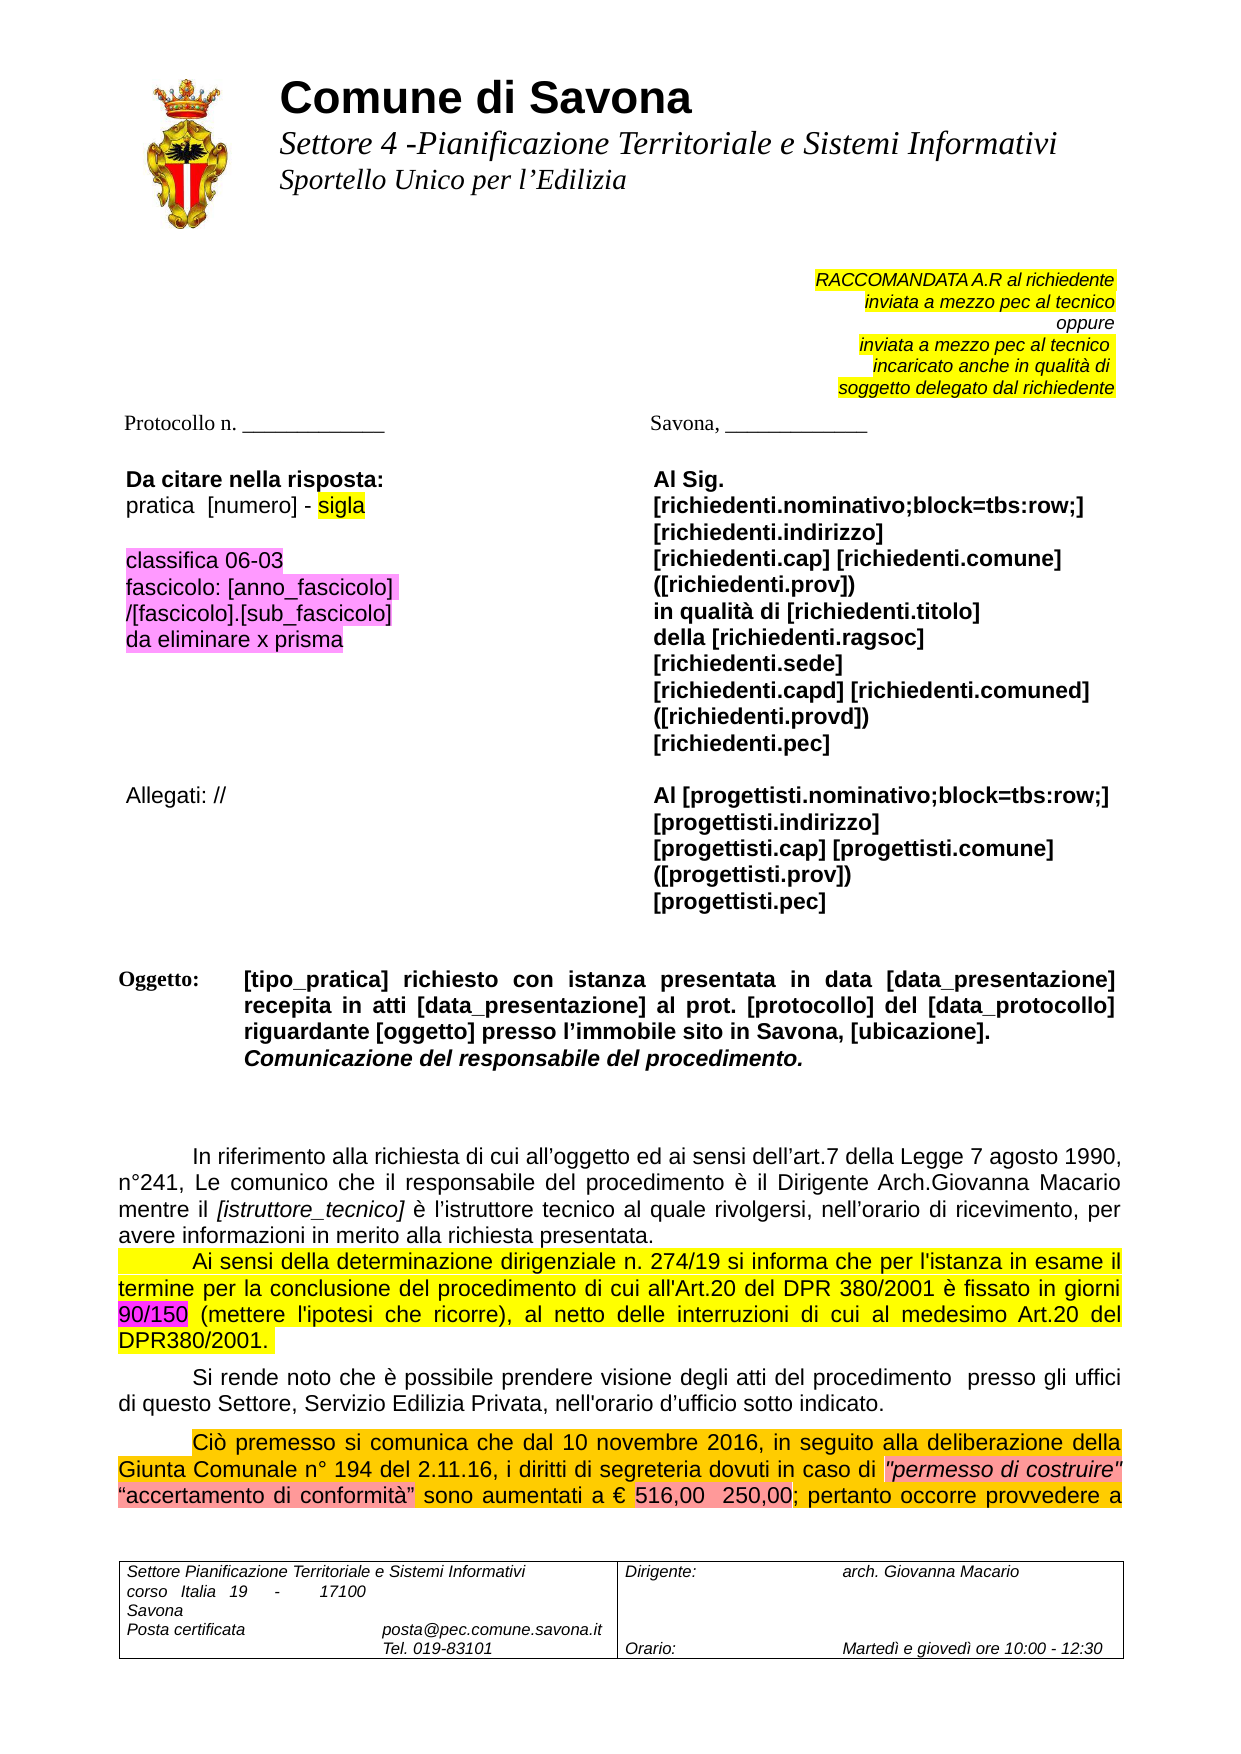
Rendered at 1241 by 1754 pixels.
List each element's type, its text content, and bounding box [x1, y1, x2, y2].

table_header [451, 466, 646, 782]
table_header [tipo_pratica] richiesto con istanza presentata in data [data_presentazione] recepita in atti [data_presentazione] al prot. [protocollo] del [data_protocollo] riguardante [oggetto] presso l’immobile sito in Savona, [ubicazione]. Comunicazione del responsabile del procedimento. [236, 966, 1123, 1071]
table_cell Savona, _____________ [644, 404, 1122, 441]
picture [125, 79, 249, 229]
table_header Oggetto: [111, 966, 236, 1071]
table_header [118, 263, 644, 404]
table_header RACCOMANDATA A.R al richiedente inviata a mezzo pec al tecnico oppure inviata a mezzo pec al tecnico incaricato anche in qualità di soggetto delegato dal richiedente [644, 263, 1122, 404]
table_cell Protocollo n. _____________ [118, 404, 644, 441]
table_header Da citare nella risposta: pratica [numero] - sigla classifica 06-03 fascicolo: [anno_fascicolo] /[fascicolo].[sub_fascicolo] da eliminare x prisma [118, 466, 451, 782]
table_cell Al [progettisti.nominativo;block=tbs:row;] [progettisti.indirizzo] [progettisti.cap] [progettisti.comune] ([progettisti.prov]) [progettisti.pec] [646, 782, 1119, 940]
text Si rende noto che è possibile prendere visione degli atti del procedimento presso gli uffici di questo Settore, Servizio Edilizia Privata, nell'orario d’ufficio sotto indicato. [118, 1364, 1122, 1417]
text In riferimento alla richiesta di cui all’oggetto ed ai sensi dell’art.7 della Legge 7 agosto 1990, n°241, Le comunico che il responsabile del procedimento è il Dirigente Arch.Giovanna Macario mentre il [istruttore_tecnico] è l’istruttore tecnico al quale rivolgersi, nell’orario di ricevimento, per avere informazioni in merito alla richiesta presentata. [118, 1143, 1122, 1248]
table_cell Allegati: // [118, 782, 451, 940]
text Ciò premesso si comunica che dal 10 novembre 2016, in seguito alla deliberazione della Giunta Comunale n° 194 del 2.11.16, i diritti di segreteria dovuti in caso di "permesso di costruire" “accertamento di conformità” sono aumentati a € 516,00 250,00; pertanto occorre provvedere a [118, 1429, 1122, 1508]
table_cell [451, 782, 646, 940]
table_header Al Sig. [richiedenti.nominativo;block=tbs:row;] [richiedenti.indirizzo] [richiedenti.cap] [richiedenti.comune] ([richiedenti.prov]) in qualità di [richiedenti.titolo] della [richiedenti.ragsoc] [richiedenti.sede] [richiedenti.capd] [richiedenti.comuned] ([richiedenti.provd]) [richiedenti.pec] [646, 466, 1119, 782]
text Ai sensi della determinazione dirigenziale n. 274/19 si informa che per l'istanza in esame il termine per la conclusione del procedimento di cui all'Art.20 del DPR 380/2001 è fissato in giorni 90/150 (mettere l'ipotesi che ricorre), al netto delle interruzioni di cui al medesimo Art.20 del DPR380/2001. [118, 1248, 1122, 1354]
